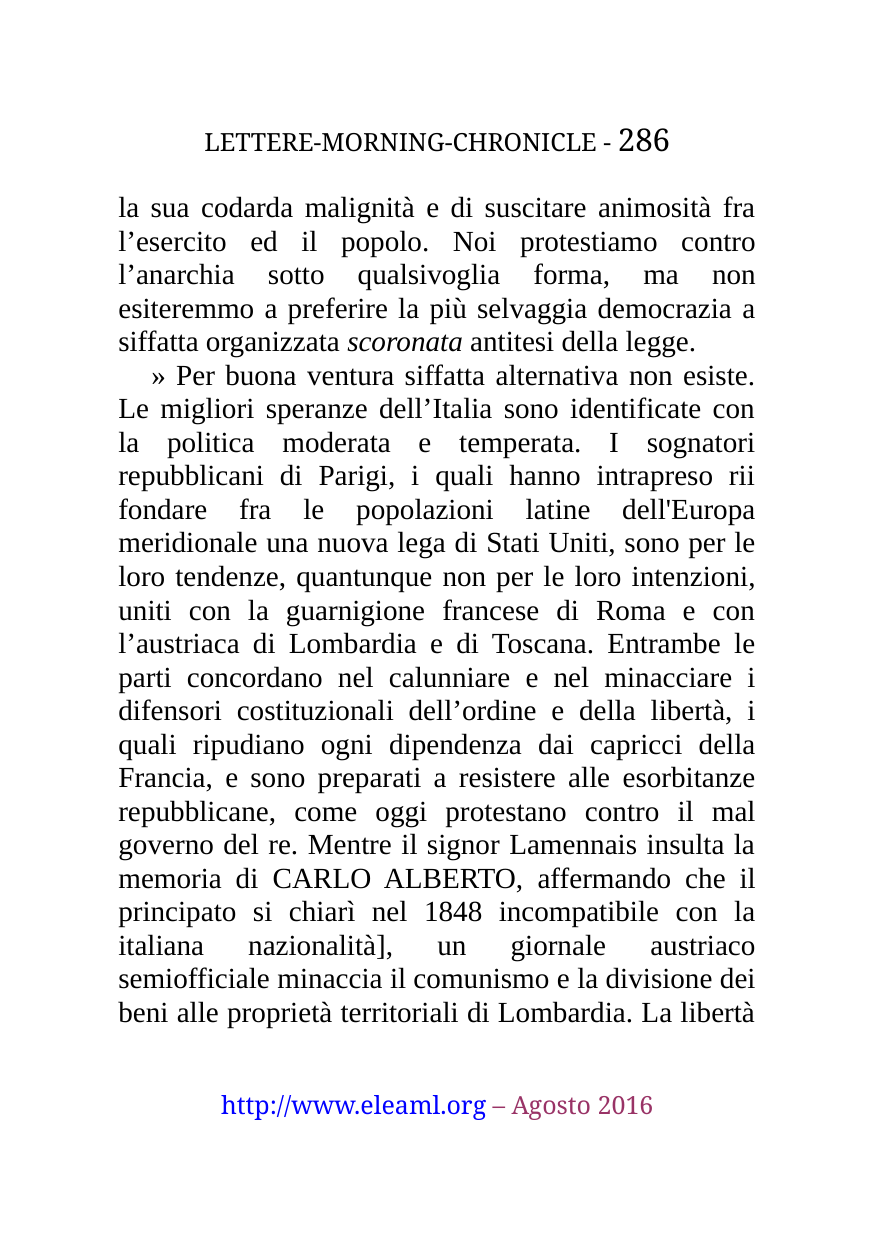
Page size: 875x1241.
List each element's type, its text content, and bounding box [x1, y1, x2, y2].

text la sua codarda malignità e di suscitare animosità fra l’esercito ed il popolo. Noi protestiamo contro l’anarchia sotto qualsivoglia forma, ma non esiteremmo a preferire la più selvaggia democrazia a siffatta organizzata scoronata antitesi della legge. [118, 190, 756, 358]
text » Per buona ventura siffatta alternativa non esiste. Le migliori speranze dell’Italia sono identificate con la politica moderata e temperata. I sognatori repubblicani di Parigi, i quali hanno intrapreso rii fondare fra le popolazioni latine dell'Europa meridionale una nuova lega di Stati Uniti, sono per le loro tendenze, quantunque non per le loro intenzioni, uniti con la guarnigione francese di Roma e con l’austriaca di Lombardia e di Toscana. Entrambe le parti concordano nel calunniare e nel minacciare i difensori costituzionali dell’ordine e della libertà, i quali ripudiano ogni dipendenza dai capricci della Francia, e sono preparati a resistere alle esorbitanze repubblicane, come oggi protestano contro il mal governo del re. Mentre il signor Lamennais insulta la memoria di CARLO ALBERTO, affermando che il principato si chiarì nel 1848 incompatibile con la italiana nazionalità], un giornale austriaco semiofficiale minaccia il comunismo e la divisione dei beni alle proprietà territoriali di Lombardia. La libertà [118, 358, 756, 1029]
